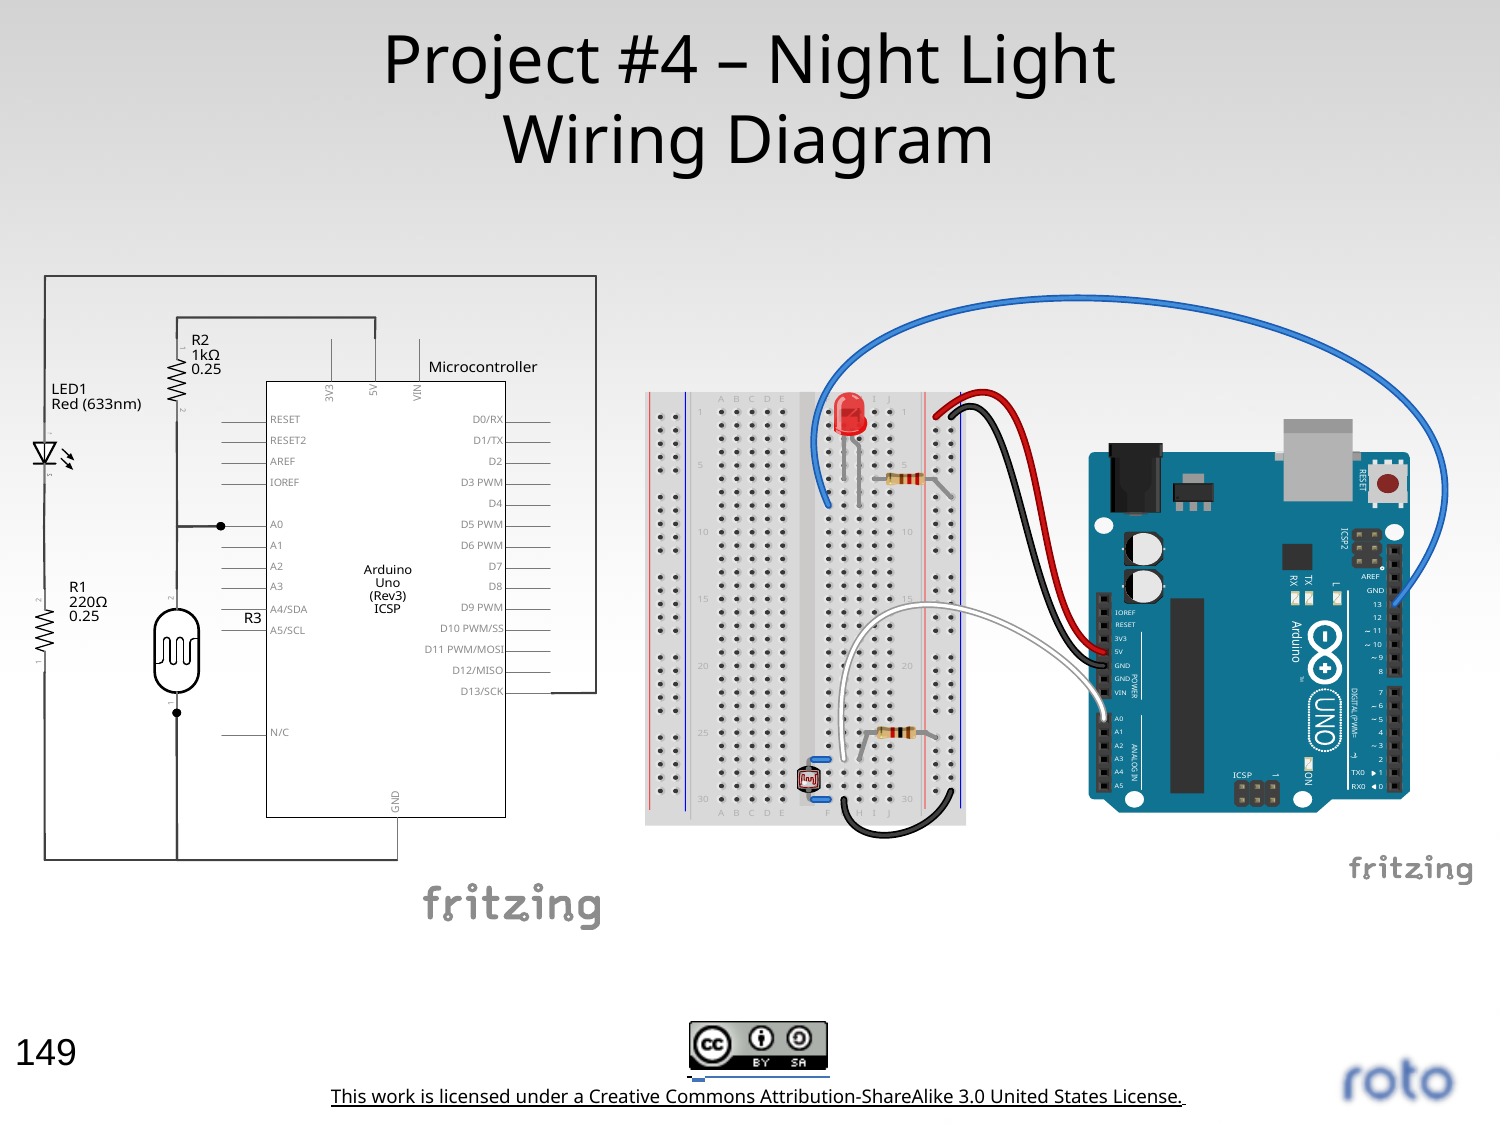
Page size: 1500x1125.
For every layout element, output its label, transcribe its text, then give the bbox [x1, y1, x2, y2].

picture [0, 0, 1500, 1125]
title Project #4 – Night Light Wiring Diagram [112, 2, 1388, 190]
